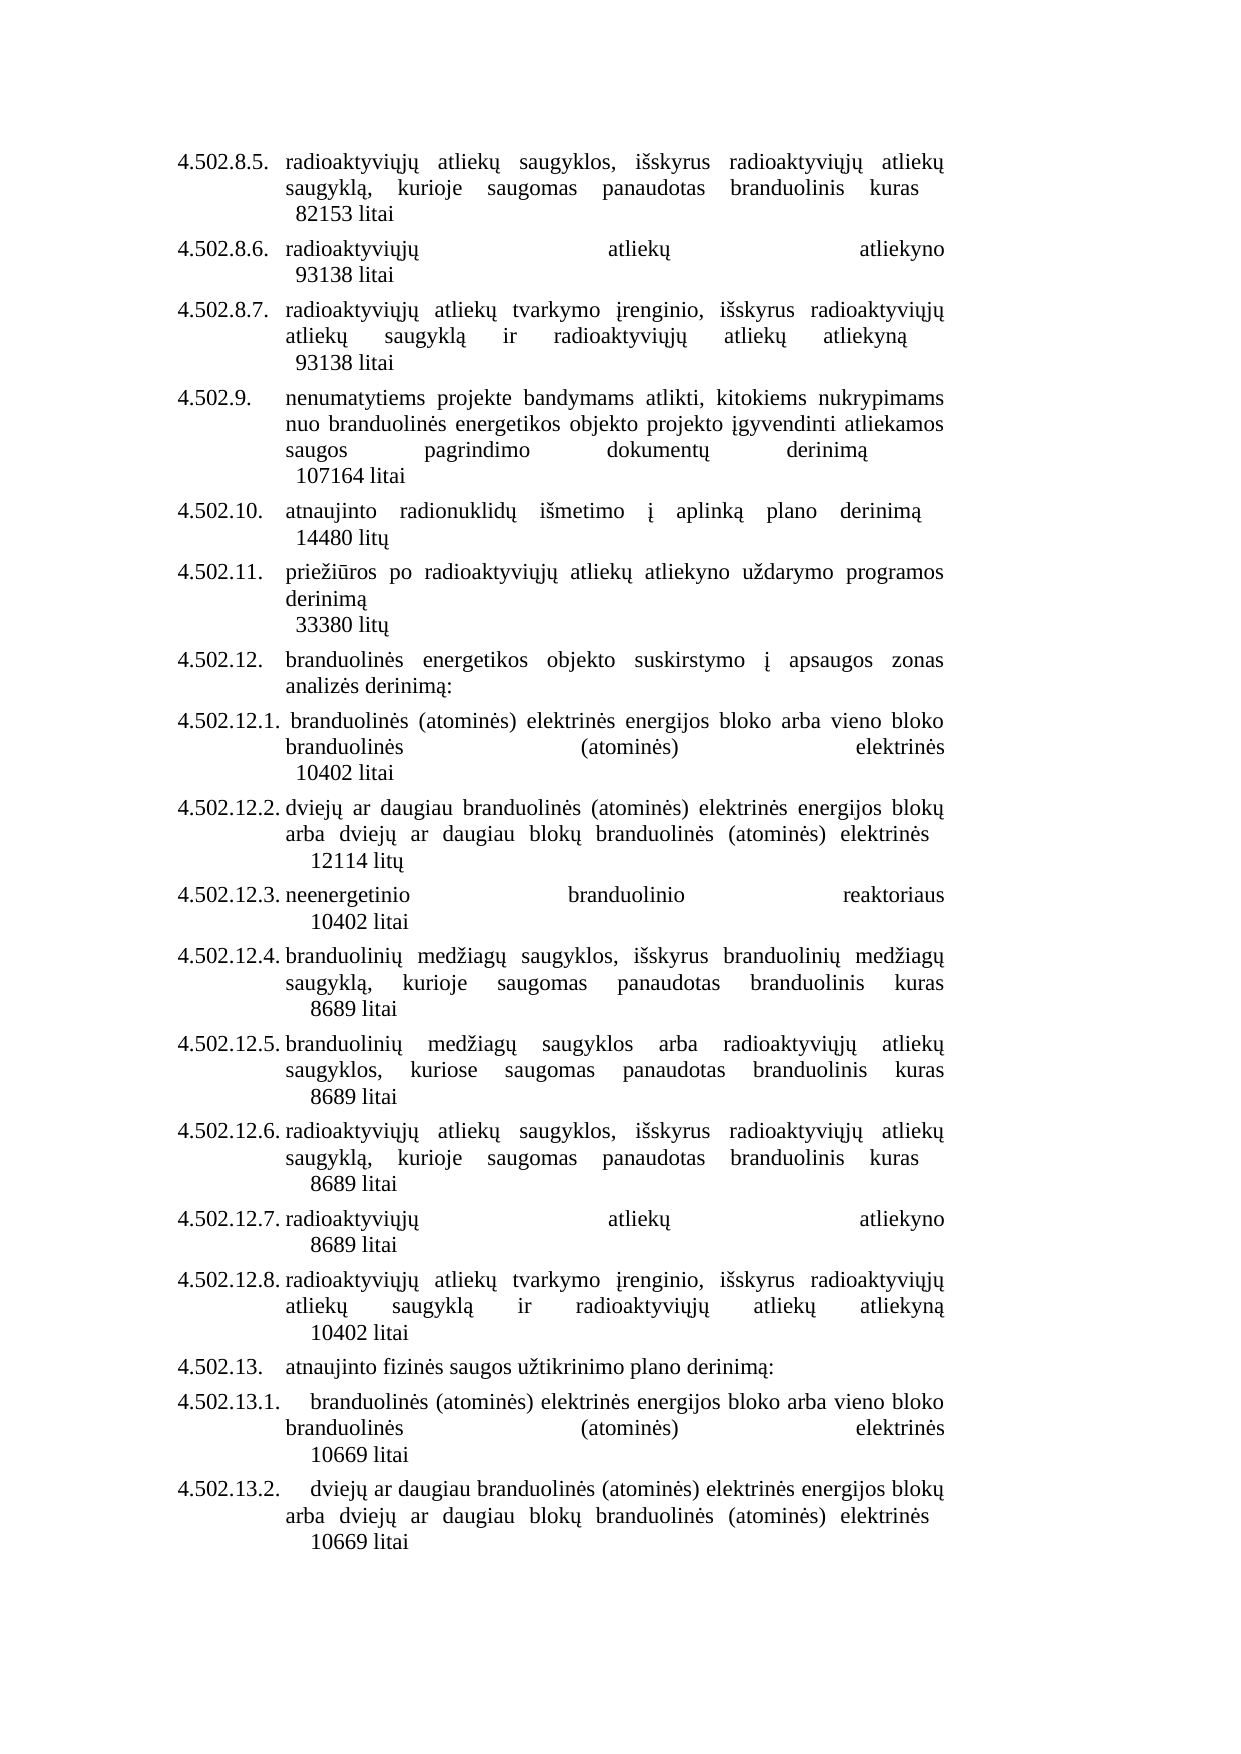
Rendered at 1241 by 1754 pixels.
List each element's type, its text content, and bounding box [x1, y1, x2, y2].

text 4.502.12.6. radioaktyviųjų atliekų saugyklos, išskyrus radioaktyviųjų atliekų saugyklą, kurioje saugomas panaudotas branduolinis kuras 8689 litai [177, 1117, 945, 1196]
text 4.502.13.2. dviejų ar daugiau branduolinės (atominės) elektrinės energijos blokų arba dviejų ar daugiau blokų branduolinės (atominės) elektrinės 10669 litai [177, 1475, 945, 1554]
text 4.502.9. nenumatytiems projekte bandymams atlikti, kitokiems nukrypimams nuo branduolinės energetikos objekto projekto įgyvendinti atliekamos saugos pagrindimo dokumentų derinimą 107164 litai [177, 383, 945, 489]
text 4.502.12.3. neenergetinio branduolinio reaktoriaus 10402 litai [177, 882, 945, 934]
text 4.502.11. priežiūros po radioaktyviųjų atliekų atliekyno uždarymo programos derinimą 33380 litų [177, 558, 945, 637]
text 4.502.12.4. branduolinių medžiagų saugyklos, išskyrus branduolinių medžiagų saugyklą, kurioje saugomas panaudotas branduolinis kuras 8689 litai [177, 943, 945, 1022]
text 4.502.13.1. branduolinės (atominės) elektrinės energijos bloko arba vieno bloko branduolinės (atominės) elektrinės 10669 litai [177, 1388, 945, 1467]
text 4.502.8.6. radioaktyviųjų atliekų atliekyno 93138 litai [177, 235, 945, 288]
text 4.502.12.5. branduolinių medžiagų saugyklos arba radioaktyviųjų atliekų saugyklos, kuriose saugomas panaudotas branduolinis kuras 8689 litai [177, 1030, 945, 1109]
text 4.502.13. atnaujinto fizinės saugos užtikrinimo plano derinimą: [177, 1353, 945, 1379]
text 4.502.8.5. radioaktyviųjų atliekų saugyklos, išskyrus radioaktyviųjų atliekų saugyklą, kurioje saugomas panaudotas branduolinis kuras 82153 litai [177, 148, 945, 227]
text 4.502.10. atnaujinto radionuklidų išmetimo į aplinką plano derinimą 14480 litų [177, 497, 945, 550]
text 4.502.12.8. radioaktyviųjų atliekų tvarkymo įrenginio, išskyrus radioaktyviųjų atliekų saugyklą ir radioaktyviųjų atliekų atliekyną 10402 litai [177, 1266, 945, 1345]
text 4.502.12.7. radioaktyviųjų atliekų atliekyno 8689 litai [177, 1205, 945, 1257]
text 4.502.12.1. branduolinės (atominės) elektrinės energijos bloko arba vieno bloko branduolinės (atominės) elektrinės 10402 litai [177, 707, 945, 786]
text 4.502.12.2. dviejų ar daugiau branduolinės (atominės) elektrinės energijos blokų arba dviejų ar daugiau blokų branduolinės (atominės) elektrinės 12114 litų [177, 794, 945, 873]
text 4.502.8.7. radioaktyviųjų atliekų tvarkymo įrenginio, išskyrus radioaktyviųjų atliekų saugyklą ir radioaktyviųjų atliekų atliekyną 93138 litai [177, 296, 945, 375]
text 4.502.12. branduolinės energetikos objekto suskirstymo į apsaugos zonas analizės derinimą: [177, 646, 945, 698]
